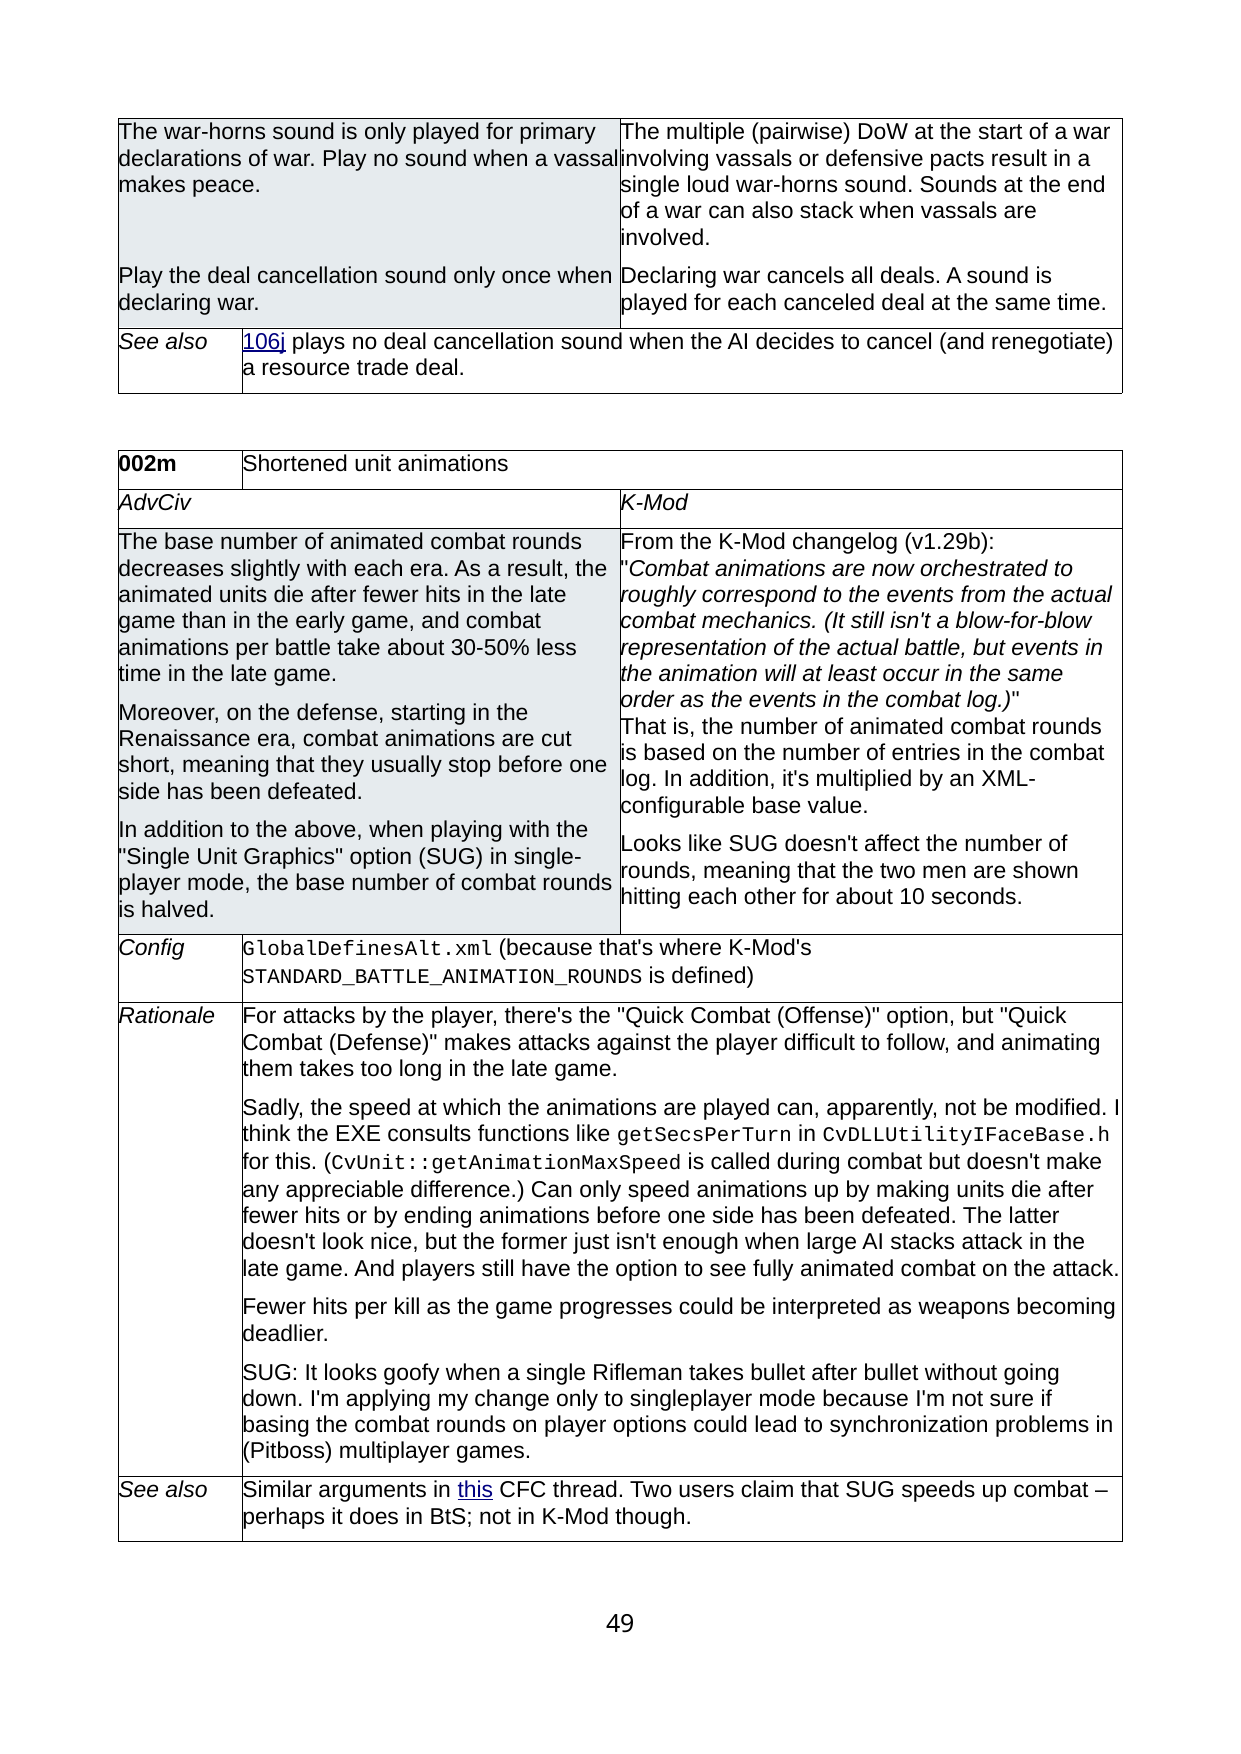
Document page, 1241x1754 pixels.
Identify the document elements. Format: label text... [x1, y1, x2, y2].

table_cell The base number of animated combat rounds decreases slightly with each era. As a result, the animated units die after fewer hits in the late game than in the early game, and combat animations per battle take about 30-50% less time in the late game. Moreover, on the defense, starting in the Renaissance era, combat animations are cut short, meaning that they usually stop before one side has been defeated. In addition to the above, when playing with the "Single Unit Graphics" option (SUG) in single­player mode, the base number of combat rounds is halved. [119, 529, 620, 934]
table_cell Similar arguments in this CFC thread. Two users claim that SUG speeds up combat – perhaps it does in BtS; not in K-Mod though. [243, 1477, 1122, 1541]
table_cell AdvCiv [119, 490, 620, 528]
table_cell See also [119, 329, 242, 393]
table_cell K-Mod [621, 490, 1122, 528]
table_header 002m [119, 451, 242, 489]
table_cell From the K-Mod changelog (v1.29b): "Combat animations are now orchestrated to roughly correspond to the events from the actual combat mechanics. (It still isn't a blow-for-blow representation of the actual battle, but events in the animation will at least occur in the same order as the events in the combat log.)" That is, the number of animated combat rounds is based on the number of entries in the combat log. In addition, it's multiplied by an XML- configurable base value. Looks like SUG doesn't affect the number of rounds, meaning that the two men are shown hitting each other for about 10 seconds. [621, 529, 1122, 934]
table_cell The war-horns sound is only played for primary declarations of war. Play no sound when a vassal makes peace. Play the deal cancellation sound only once when declaring war. [119, 119, 620, 327]
table_cell For attacks by the player, there's the "Quick Combat (Offense)" option, but "Quick Combat (Defense)" makes attacks against the player difficult to follow, and animating them takes too long in the late game. Sadly, the speed at which the animations are played can, apparently, not be modified. I think the EXE consults functions like getSecsPerTurn in CvDLLUtilityIFaceBase.h for this. (CvUnit::getAnimationMaxSpeed is called during combat but doesn't make any appreciable difference.) Can only speed animations up by making units die after fewer hits or by ending animations before one side has been defeated. The latter doesn't look nice, but the former just isn't enough when large AI stacks attack in the late game. And players still have the option to see fully animated combat on the attack. Fewer hits per kill as the game progresses could be interpreted as weapons becoming deadlier. SUG: It looks goofy when a single Rifleman takes bullet after bullet without going down. I'm applying my change only to singleplayer mode because I'm not sure if basing the combat rounds on player options could lead to synchronization problems in (Pitboss) multiplayer games. [243, 1003, 1122, 1476]
table_cell The multiple (pairwise) DoW at the start of a war involving vassals or defensive pacts result in a single loud war-horns sound. Sounds at the end of a war can also stack when vassals are involved. Declaring war cancels all deals. A sound is played for each canceled deal at the same time. [621, 119, 1122, 327]
table_header Shortened unit animations [243, 451, 1122, 489]
table_cell Rationale [119, 1003, 242, 1476]
table_cell See also [119, 1477, 242, 1541]
table_cell 106j plays no deal cancellation sound when the AI decides to cancel (and renegotiate) a resource trade deal. [243, 329, 1122, 393]
table_cell GlobalDefinesAlt.xml (because that's where K-Mod's STANDARD_BATTLE_ANIMATION_ROUNDS is defined) [243, 935, 1122, 1002]
table_cell Config [119, 935, 242, 1002]
